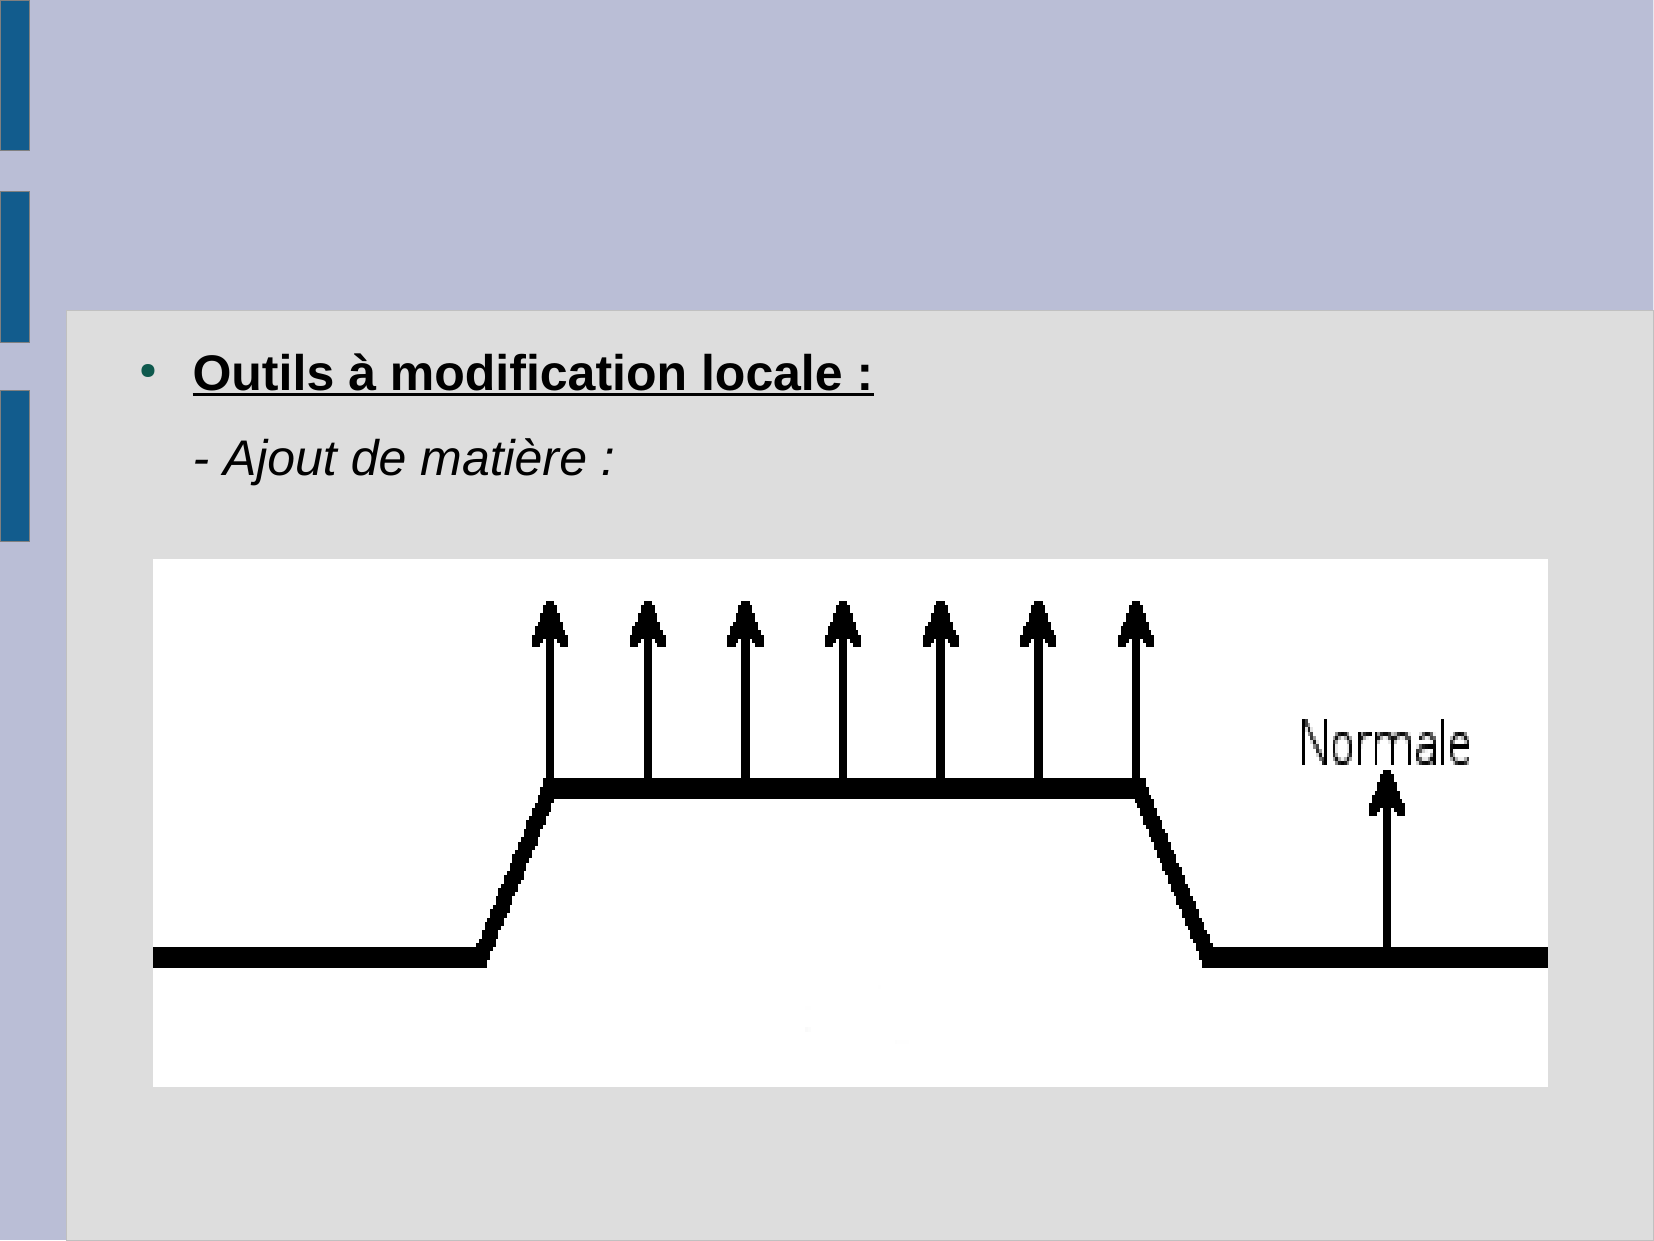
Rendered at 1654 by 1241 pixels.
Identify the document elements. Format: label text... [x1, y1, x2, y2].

picture [153, 559, 1548, 1087]
list Outils à modification locale : - Ajout de matière : [121, 344, 1534, 1065]
